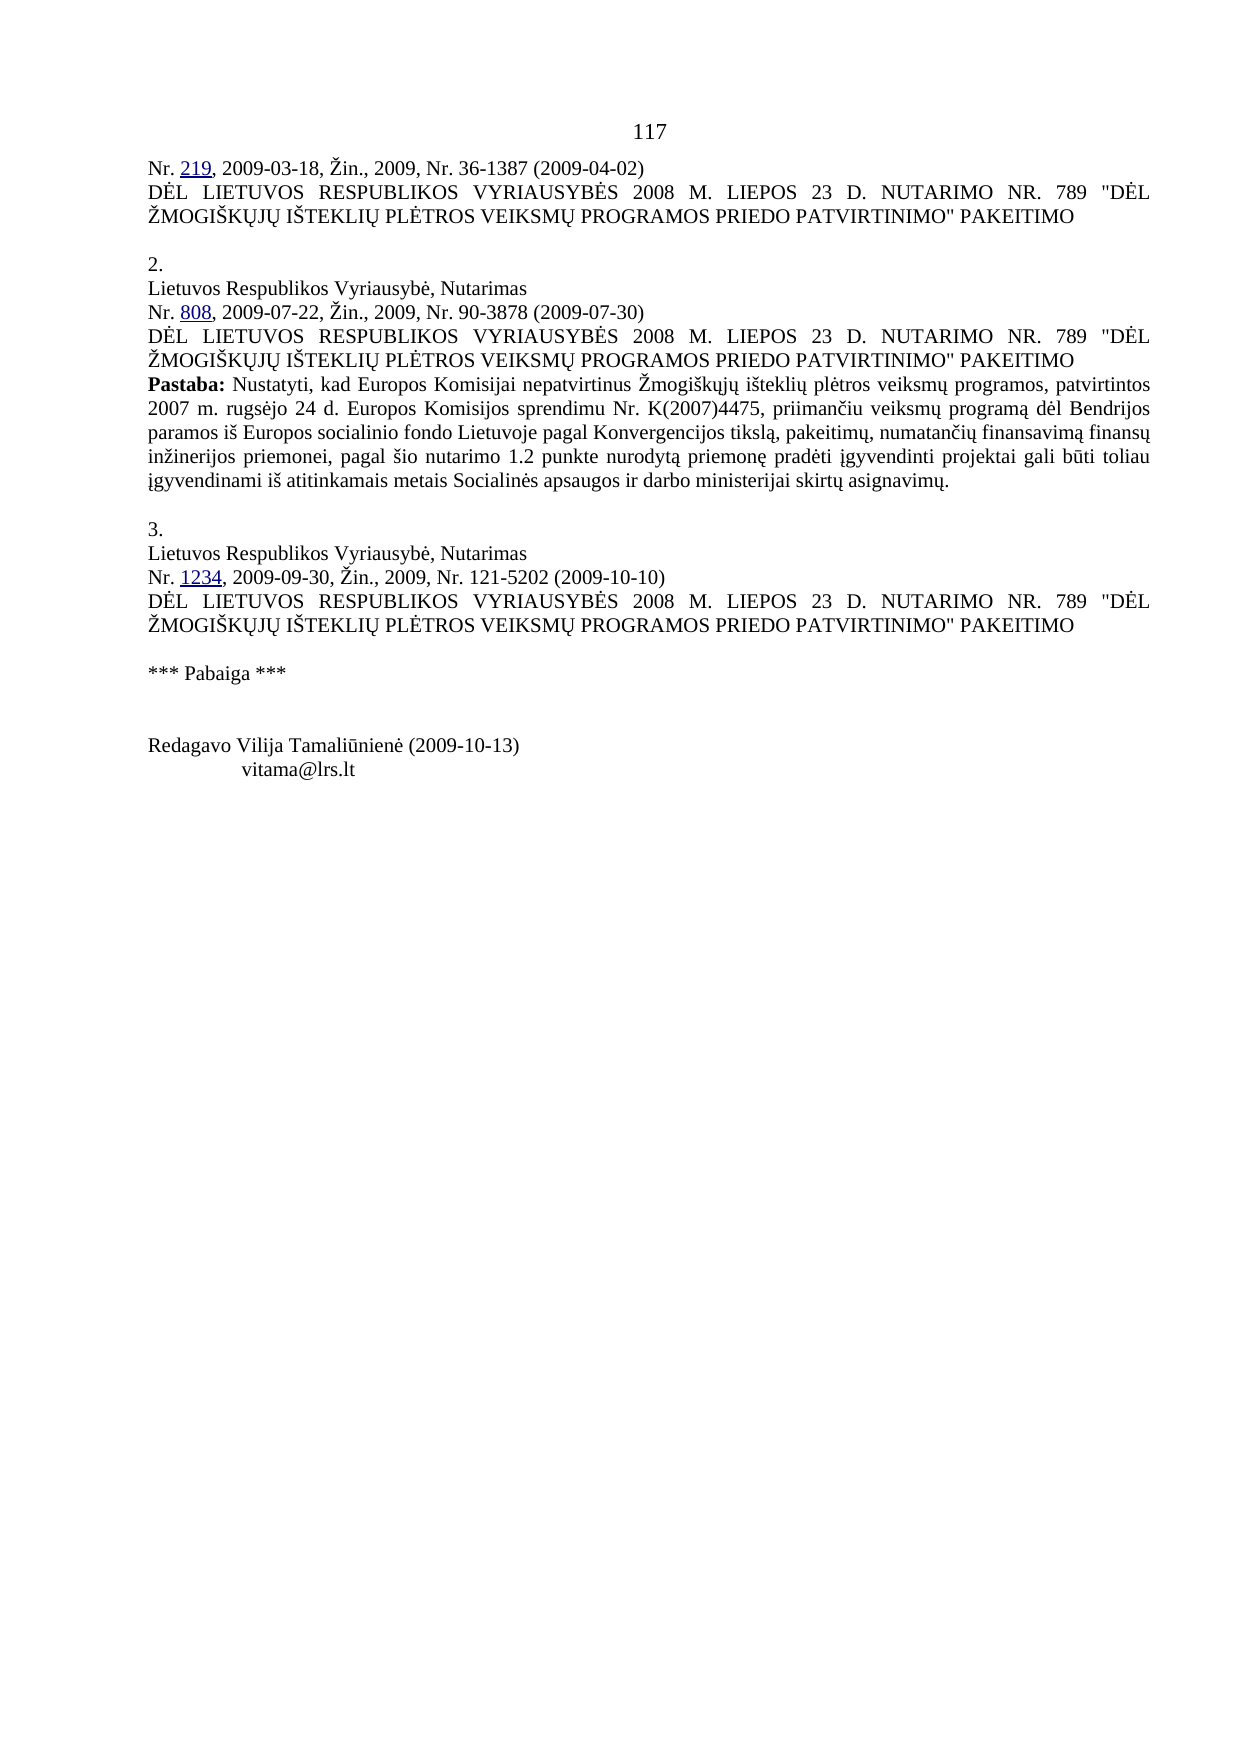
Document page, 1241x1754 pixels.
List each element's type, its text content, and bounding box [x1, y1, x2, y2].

text Nr. 1234, 2009-09-30, Žin., 2009, Nr. 121-5202 (2009-10-10) [148, 565, 1152, 589]
text Lietuvos Respublikos Vyriausybė, Nutarimas [148, 541, 1152, 565]
text Pastaba: Nustatyti, kad Europos Komisijai nepatvirtinus Žmogiškųjų išteklių plėtros veiksmų programos, patvirtintos 2007 m. rugsėjo 24 d. Europos Komisijos sprendimu Nr. K(2007)4475, priimančiu veiksmų programą dėl Bendrijos paramos iš Europos socialinio fondo Lietuvoje pagal Konvergencijos tikslą, pakeitimų, numatančių finansavimą finansų inžinerijos priemonei, pagal šio nutarimo 1.2 punkte nurodytą priemonę pradėti įgyvendinti projektai gali būti toliau įgyvendinami iš atitinkamais metais Socialinės apsaugos ir darbo ministerijai skirtų asignavimų. [148, 372, 1152, 492]
text Lietuvos Respublikos Vyriausybė, Nutarimas [148, 276, 1152, 300]
text 2. [148, 252, 1152, 276]
text DĖL LIETUVOS RESPUBLIKOS VYRIAUSYBĖS 2008 M. LIEPOS 23 D. NUTARIMO NR. 789 "DĖL ŽMOGIŠKŲJŲ IŠTEKLIŲ PLĖTROS VEIKSMŲ PROGRAMOS PRIEDO PATVIRTINIMO" PAKEITIMO [148, 324, 1152, 372]
text vitama@lrs.lt [148, 757, 1152, 781]
text DĖL LIETUVOS RESPUBLIKOS VYRIAUSYBĖS 2008 M. LIEPOS 23 D. NUTARIMO NR. 789 "DĖL ŽMOGIŠKŲJŲ IŠTEKLIŲ PLĖTROS VEIKSMŲ PROGRAMOS PRIEDO PATVIRTINIMO" PAKEITIMO [148, 589, 1152, 637]
text DĖL LIETUVOS RESPUBLIKOS VYRIAUSYBĖS 2008 M. LIEPOS 23 D. NUTARIMO NR. 789 "DĖL ŽMOGIŠKŲJŲ IŠTEKLIŲ PLĖTROS VEIKSMŲ PROGRAMOS PRIEDO PATVIRTINIMO" PAKEITIMO [148, 180, 1152, 228]
text Nr. 808, 2009-07-22, Žin., 2009, Nr. 90-3878 (2009-07-30) [148, 300, 1152, 324]
text 3. [148, 517, 1152, 541]
text *** Pabaiga *** [148, 661, 1152, 685]
text Redagavo Vilija Tamaliūnienė (2009-10-13) [148, 733, 1152, 757]
text Nr. 219, 2009-03-18, Žin., 2009, Nr. 36-1387 (2009-04-02) [148, 156, 1152, 180]
